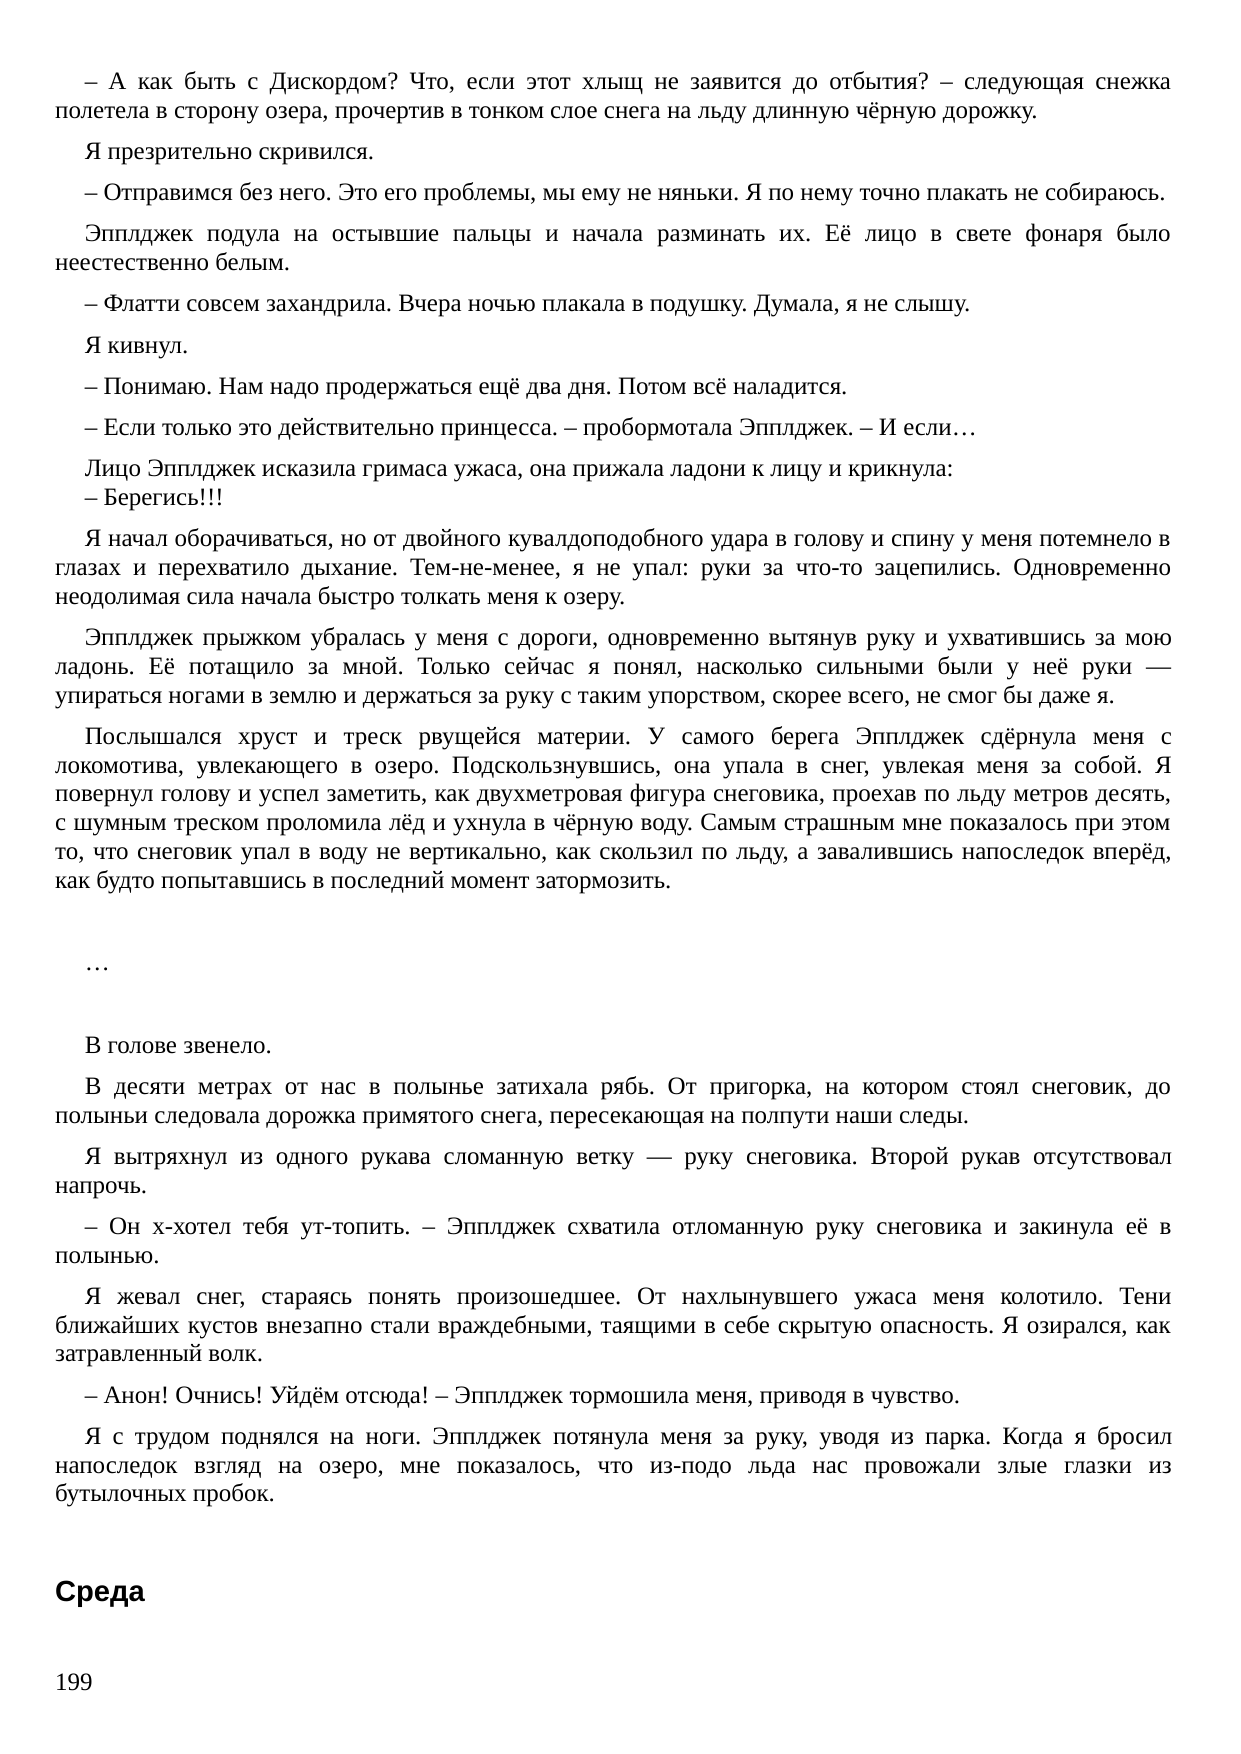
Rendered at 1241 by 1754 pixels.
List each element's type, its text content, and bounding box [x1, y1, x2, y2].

text … [55, 947, 1173, 976]
text Послышался хруст и треск рвущейся материи. У самого берега Эпплджек сдёрнула меня с локомотива, увлекающего в озеро. Подскользнувшись, она упала в снег, увлекая меня за собой. Я повернул голову и успел заметить, как двухметровая фигура снеговика, проехав по льду метров десять, с шумным треском проломила лёд и ухнула в чёрную воду. Самым страшным мне показалось при этом то, что снеговик упал в воду не вертикально, как скользил по льду, а завалившись напоследок вперёд, как будто попытавшись в последний момент затормозить. [55, 721, 1173, 893]
text Я презрительно скривился. [55, 136, 1173, 165]
text В десяти метрах от нас в полынье затихала рябь. От пригорка, на котором стоял снеговик, до полыньи следовала дорожка примятого снега, пересекающая на полпути наши следы. [55, 1071, 1173, 1128]
subtitle Среда [55, 1573, 1173, 1607]
text – Если только это действительно принцесса. – пробормотала Эпплджек. – И если… [55, 412, 1173, 441]
text Эпплджек прыжком убралась у меня с дороги, одновременно вытянув руку и ухватившись за мою ладонь. Её потащило за мной. Только сейчас я понял, насколько сильными были у неё руки — упираться ногами в землю и держаться за руку с таким упорством, скорее всего, не смог бы даже я. [55, 622, 1173, 708]
text Я с трудом поднялся на ноги. Эпплджек потянула меня за руку, уводя из парка. Когда я бросил напоследок взгляд на озеро, мне показалось, что из-подо льда нас провожали злые глазки из бутылочных пробок. [55, 1421, 1173, 1507]
text – Флатти совсем захандрила. Вчера ночью плакала в подушку. Думала, я не слышу. [55, 288, 1173, 317]
text Я начал оборачиваться, но от двойного кувалдоподобного удара в голову и спину у меня потемнело в глазах и перехватило дыхание. Тем-не-менее, я не упал: руки за что-то зацепились. Одновременно неодолимая сила начала быстро толкать меня к озеру. [55, 523, 1173, 610]
text В голове звенело. [55, 1030, 1173, 1058]
text Лицо Эпплджек исказила гримаса ужаса, она прижала ладони к лицу и крикнула: [55, 453, 1173, 482]
text – Берегись!!! [55, 482, 1173, 511]
text Эпплджек подула на остывшие пальцы и начала разминать их. Её лицо в свете фонаря было неестественно белым. [55, 218, 1173, 276]
text Я вытряхнул из одного рукава сломанную ветку — руку снеговика. Второй рукав отсутствовал напрочь. [55, 1141, 1173, 1198]
text – Анон! Очнись! Уйдём отсюда! – Эпплджек тормошила меня, приводя в чувство. [55, 1380, 1173, 1408]
text Я кивнул. [55, 330, 1173, 358]
text – Отправимся без него. Это его проблемы, мы ему не няньки. Я по нему точно плакать не собираюсь. [55, 177, 1173, 206]
text – Понимаю. Нам надо продержаться ещё два дня. Потом всё наладится. [55, 371, 1173, 400]
text Я жевал снег, стараясь понять произошедшее. От нахлынувшего ужаса меня колотило. Тени ближайших кустов внезапно стали враждебными, таящими в себе скрытую опасность. Я озирался, как затравленный волк. [55, 1281, 1173, 1367]
text – Он х-хотел тебя ут-топить. – Эпплджек схватила отломанную руку снеговика и закинула её в полынью. [55, 1211, 1173, 1268]
text – А как быть с Дискордом? Что, если этот хлыщ не заявится до отбытия? – следующая снежка полетела в сторону озера, прочертив в тонком слое снега на льду длинную чёрную дорожку. [55, 66, 1173, 123]
